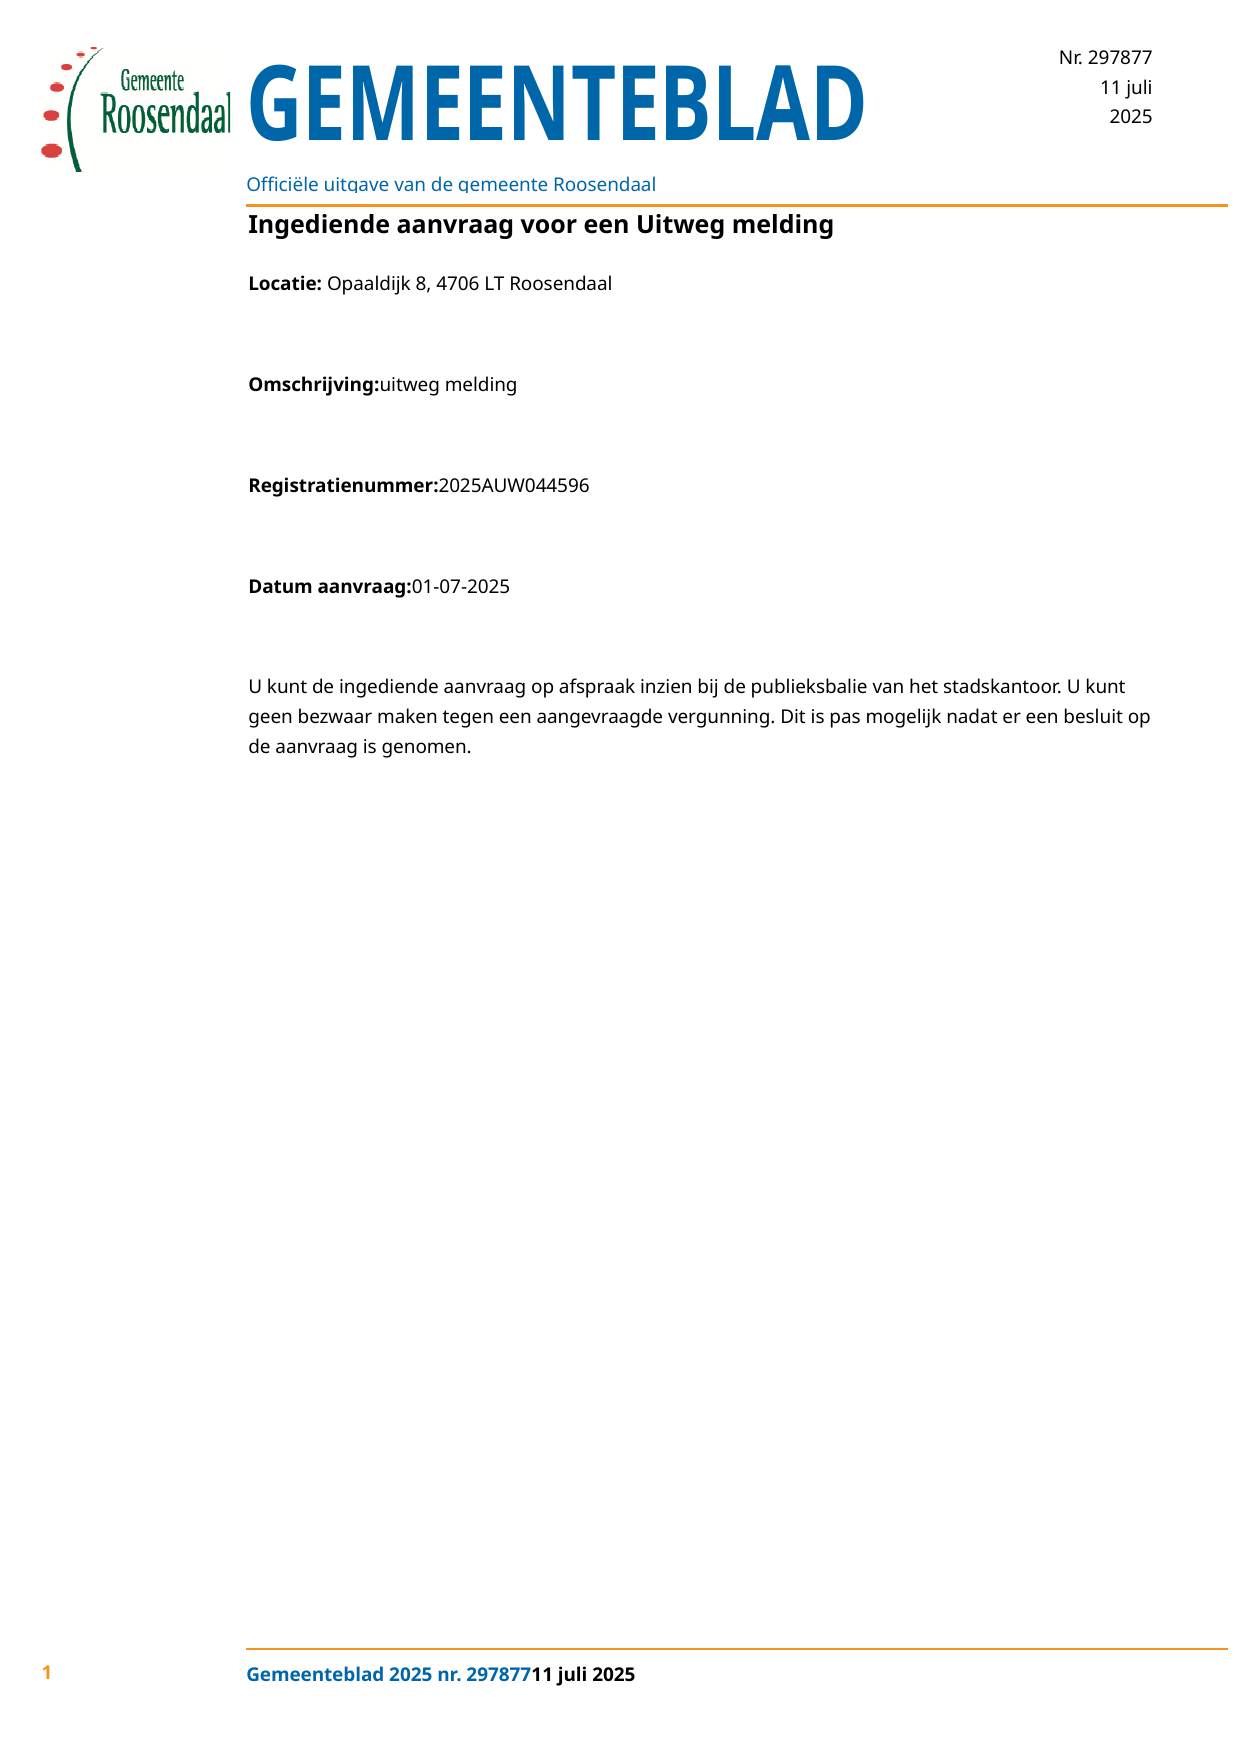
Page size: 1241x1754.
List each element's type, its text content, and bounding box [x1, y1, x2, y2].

text Registratienummer:2025AUW044596 [248, 472, 1152, 498]
text Datum aanvraag:01-07-2025 [248, 573, 1152, 598]
text Omschrijving:uitweg melding [248, 371, 1152, 397]
text Locatie: Opaaldijk 8, 4706 LT Roosendaal [248, 270, 1152, 296]
text Ingediende aanvraag voor een Uitweg melding [248, 207, 1152, 241]
text U kunt de ingediende aanvraag op afspraak inzien bij de publieksbalie van het stadskantoor. U kunt geen bezwaar maken tegen een aangevraagde vergunning. Dit is pas mogelijk nadat er een besluit op de aanvraag is genomen. [248, 674, 1152, 758]
picture [41, 47, 231, 172]
